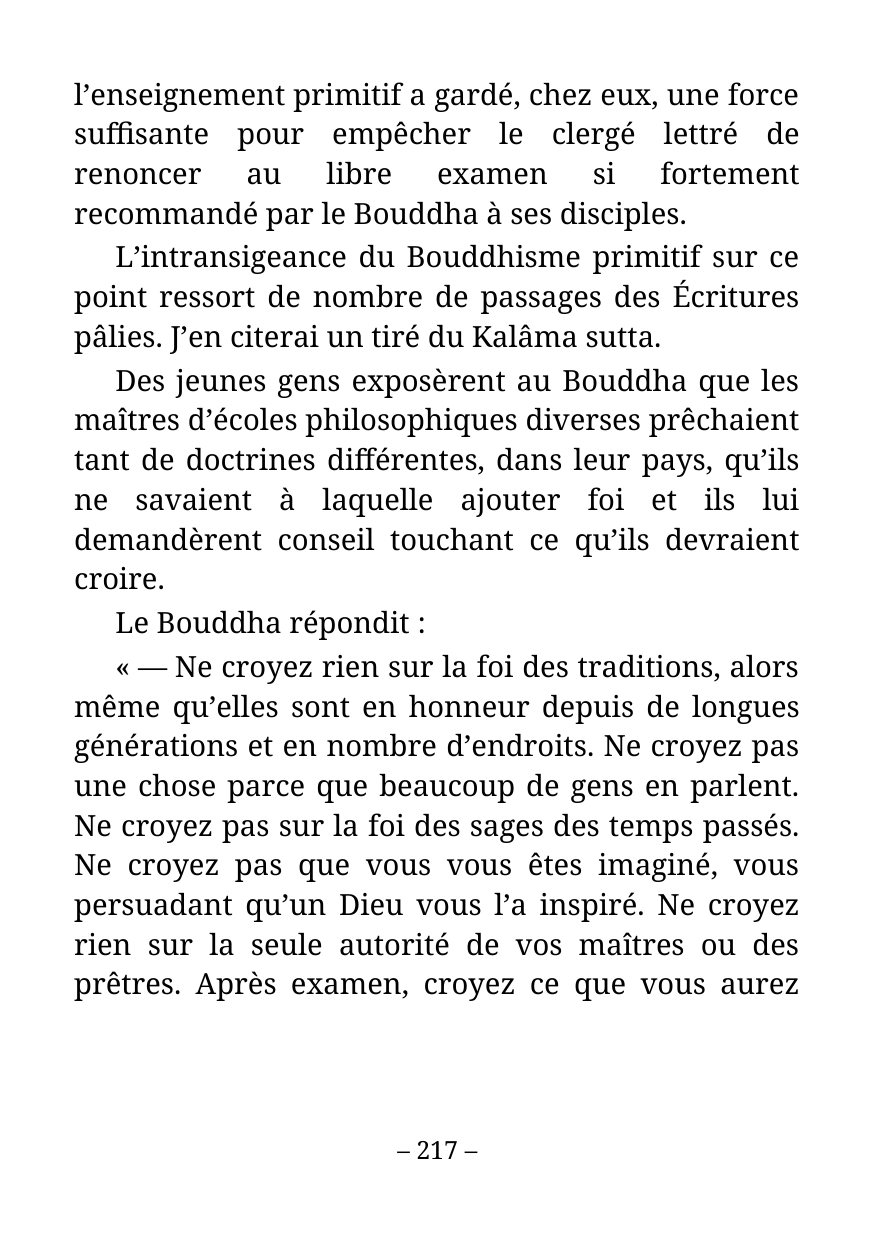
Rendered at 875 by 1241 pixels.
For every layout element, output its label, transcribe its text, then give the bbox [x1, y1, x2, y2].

text Le Bouddha répondit : [74, 602, 800, 642]
text « — Ne croyez rien sur la foi des traditions, alors même qu’elles sont en honneur depuis de longues générations et en nombre d’endroits. Ne croyez pas une chose parce que beaucoup de gens en parlent. Ne croyez pas sur la foi des sages des temps passés. Ne croyez pas que vous vous êtes imaginé, vous persuadant qu’un Dieu vous l’a inspiré. Ne croyez rien sur la seule autorité de vos maîtres ou des prêtres. Après examen, croyez ce que vous aurez [74, 646, 800, 1003]
text Des jeunes gens exposèrent au Bouddha que les maîtres d’écoles philosophiques diverses prêchaient tant de doctrines différentes, dans leur pays, qu’ils ne savaient à laquelle ajouter foi et ils lui demandèrent conseil touchant ce qu’ils devraient croire. [74, 360, 800, 598]
text l’enseignement primitif a gardé, chez eux, une force suffisante pour empêcher le clergé lettré de renoncer au libre examen si fortement recommandé par le Bouddha à ses disciples. [74, 74, 800, 233]
text L’intransigeance du Bouddhisme primitif sur ce point ressort de nombre de passages des Écritures pâlies. J’en citerai un tiré du Kalâma sutta. [74, 237, 800, 356]
